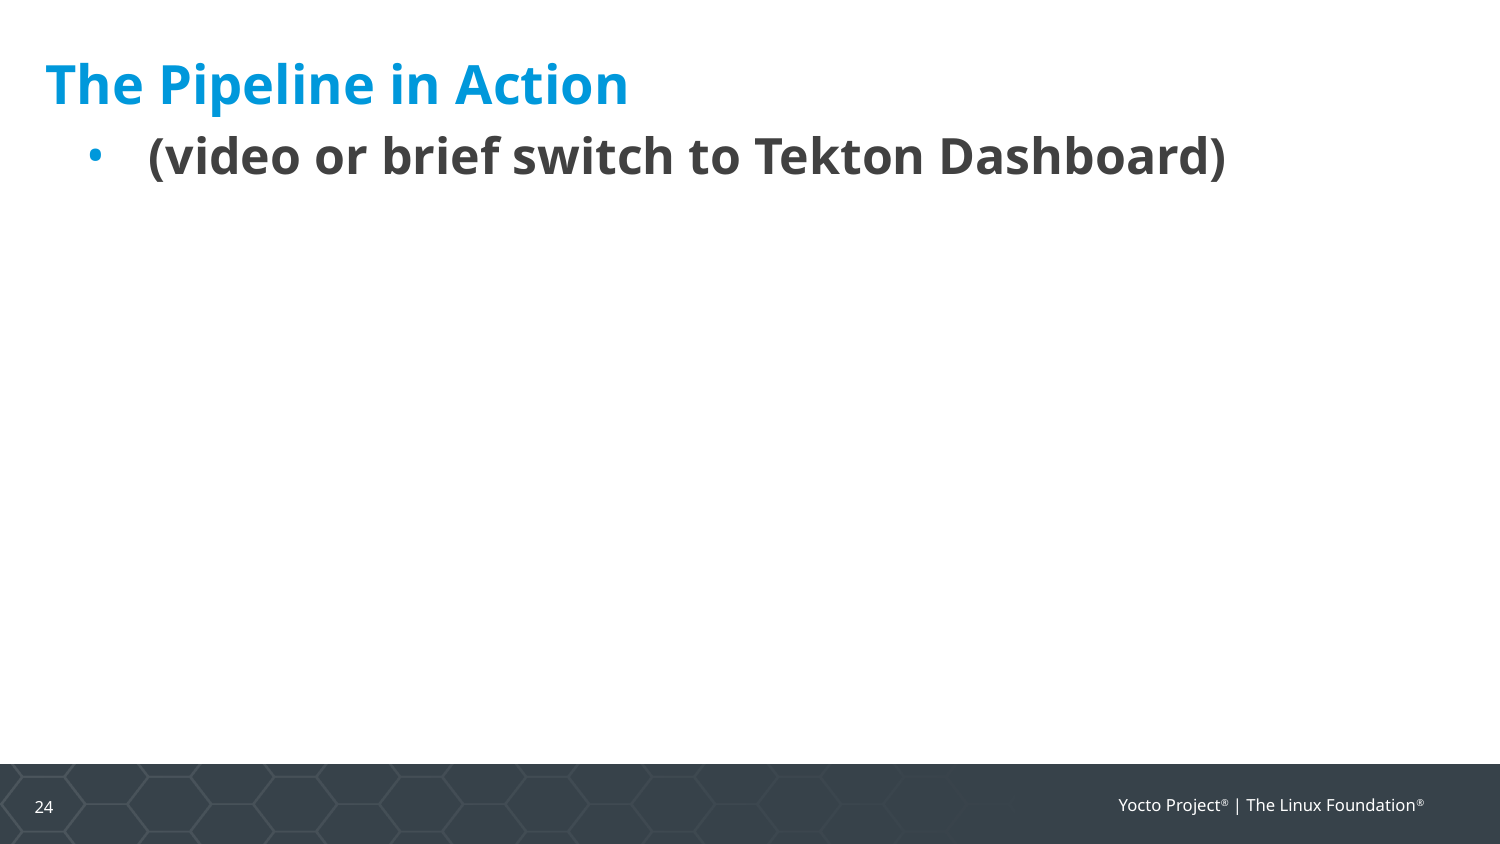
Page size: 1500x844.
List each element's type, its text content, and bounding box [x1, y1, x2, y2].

picture [0, 0, 1500, 844]
title The Pipeline in Action [44, 50, 1395, 160]
list (video or brief switch to Tekton Dashboard) [73, 115, 1425, 734]
